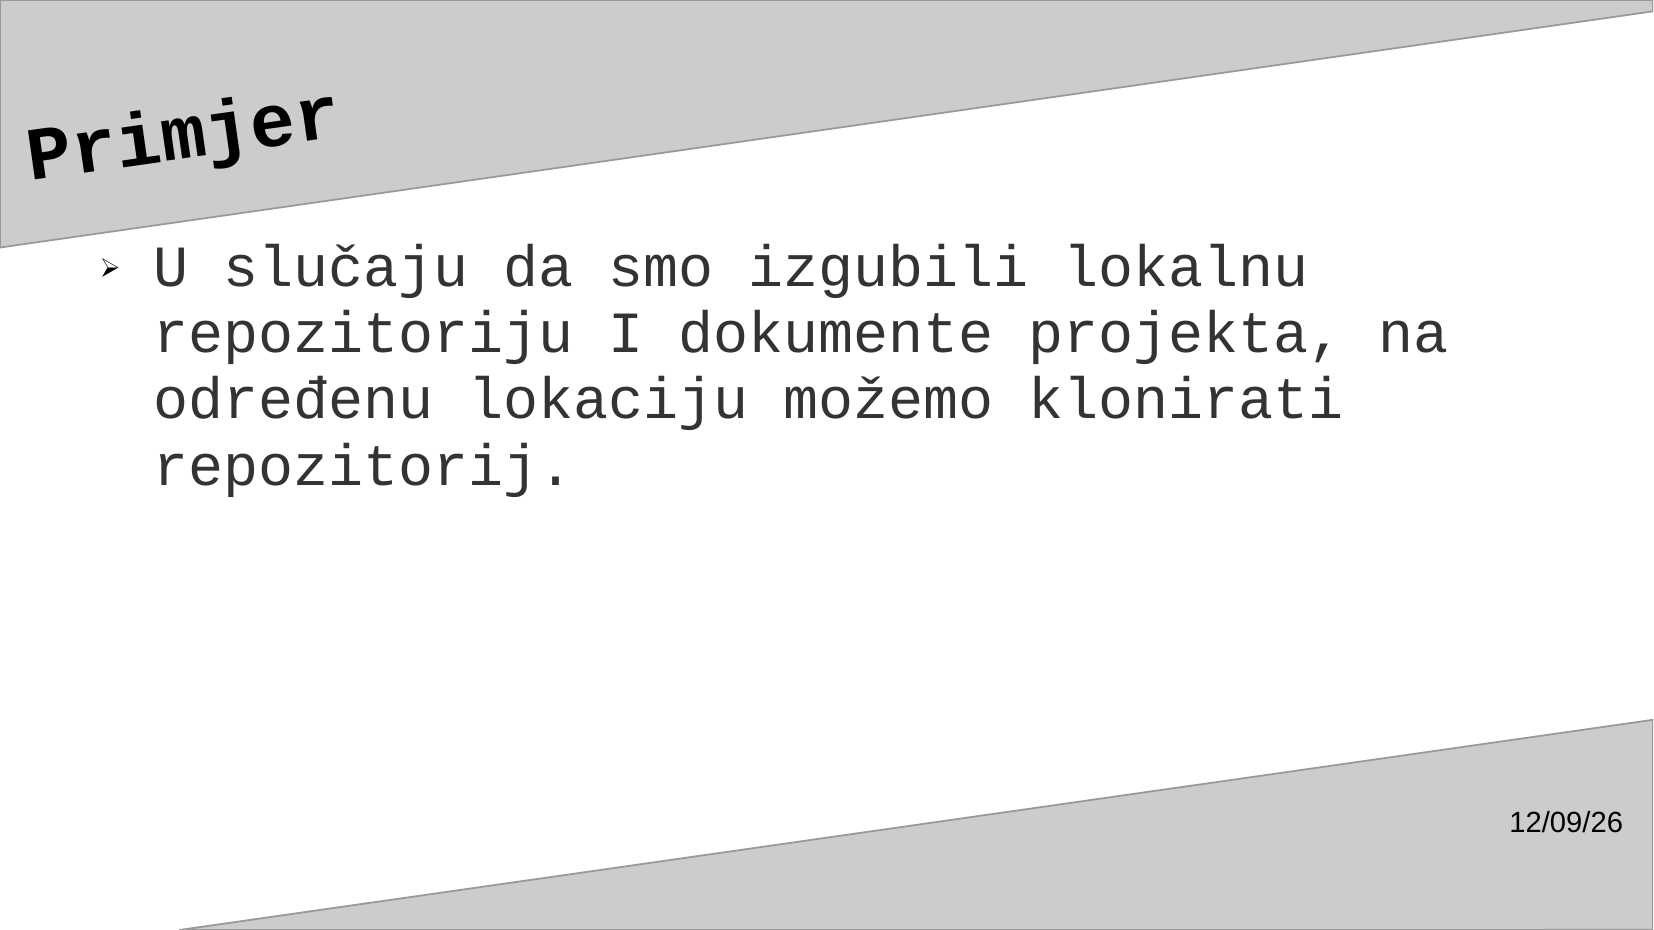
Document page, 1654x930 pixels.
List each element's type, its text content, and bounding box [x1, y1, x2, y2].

title Primjer [16, 0, 1501, 239]
list U slučaju da smo izgubili lokalnu repozitoriju I dokumente projekta, na određenu lokaciju možemo klonirati repozitorij. [82, 238, 1537, 778]
